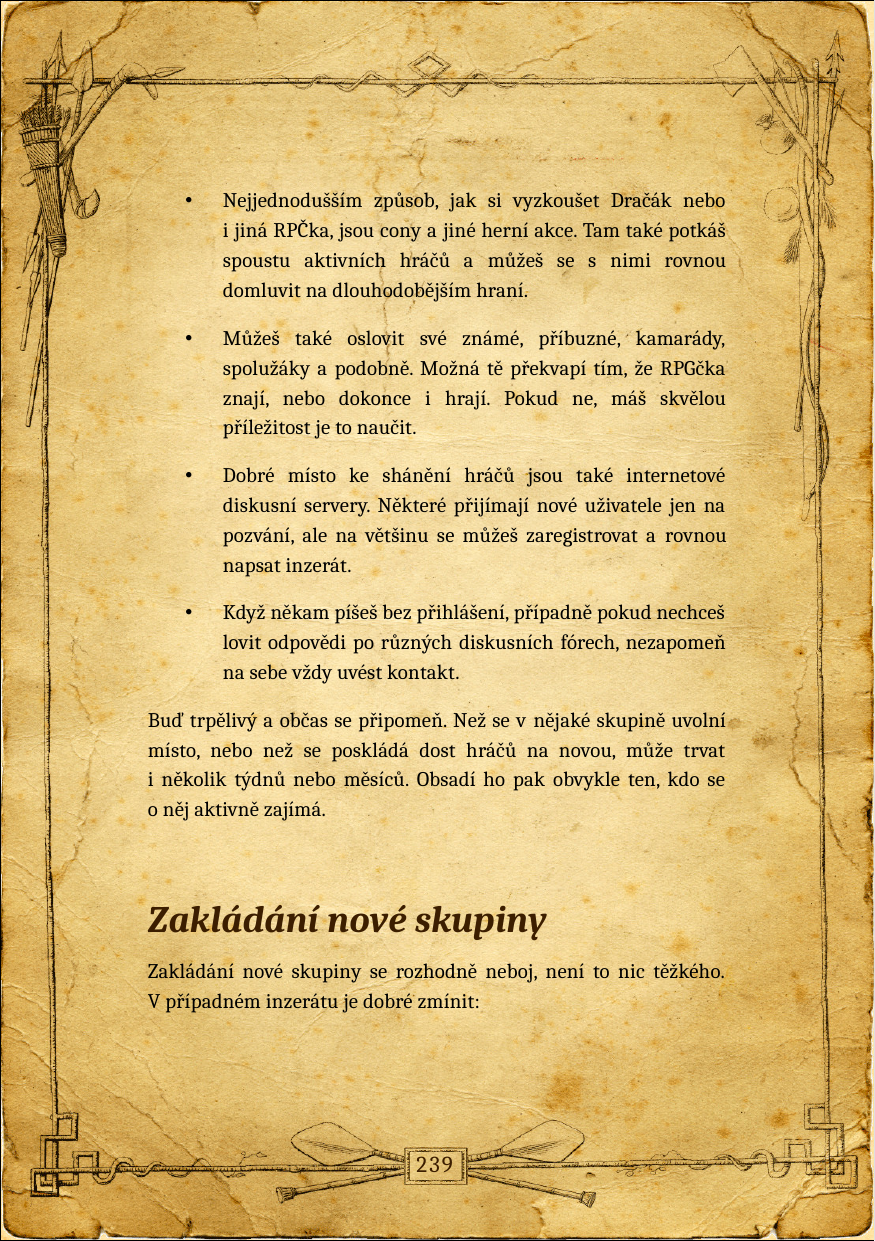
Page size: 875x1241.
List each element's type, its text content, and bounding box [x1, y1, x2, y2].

picture [1, 1, 874, 1240]
text Zakládání nové skupiny se rozhodně neboj, není to nic těžkého. V⁠ případném inzerátu je dobré zmínit: [148, 960, 726, 1014]
list Dobré místo ke shánění hráčů jsou také internetové diskusní servery. Některé přijímají nové uživatele jen na pozvání, ale na většinu se můžeš zaregistrovat a⁠ rovnou napsat inzerát. [185, 464, 726, 577]
subtitle Zakládání nové skupiny [148, 899, 726, 942]
text Buď trpělivý a⁠ občas se připomeň. Než se v⁠ nějaké skupině uvolní místo, nebo než se poskládá dost hráčů na novou, může trvat i⁠ několik týdnů nebo měsíců. Obsadí ho pak obvykle ten, kdo se o⁠ něj aktivně zajímá. [148, 708, 726, 852]
list Můžeš také oslovit své známé, příbuzné, kamarády, spolužáky a⁠ podobně. Možná tě překvapí tím, že RPGčka znají, nebo dokonce i⁠ hrají. Pokud ne, máš skvělou příležitost je to naučit. [185, 326, 726, 440]
list Nejjednodušším způsob, jak si vyzkoušet Dračák nebo i⁠ jiná RPČka, jsou cony a⁠ jiné herní akce. Tam také potkáš spoustu aktivních hráčů a⁠ můžeš se s⁠ nimi rovnou domluvit na dlouhodobějším hraní. [185, 189, 726, 303]
list Když někam píšeš bez přihlášení, případně pokud nechceš lovit odpovědi po různých diskusních fórech, nezapomeň na sebe vždy uvést kontakt. [185, 601, 726, 685]
